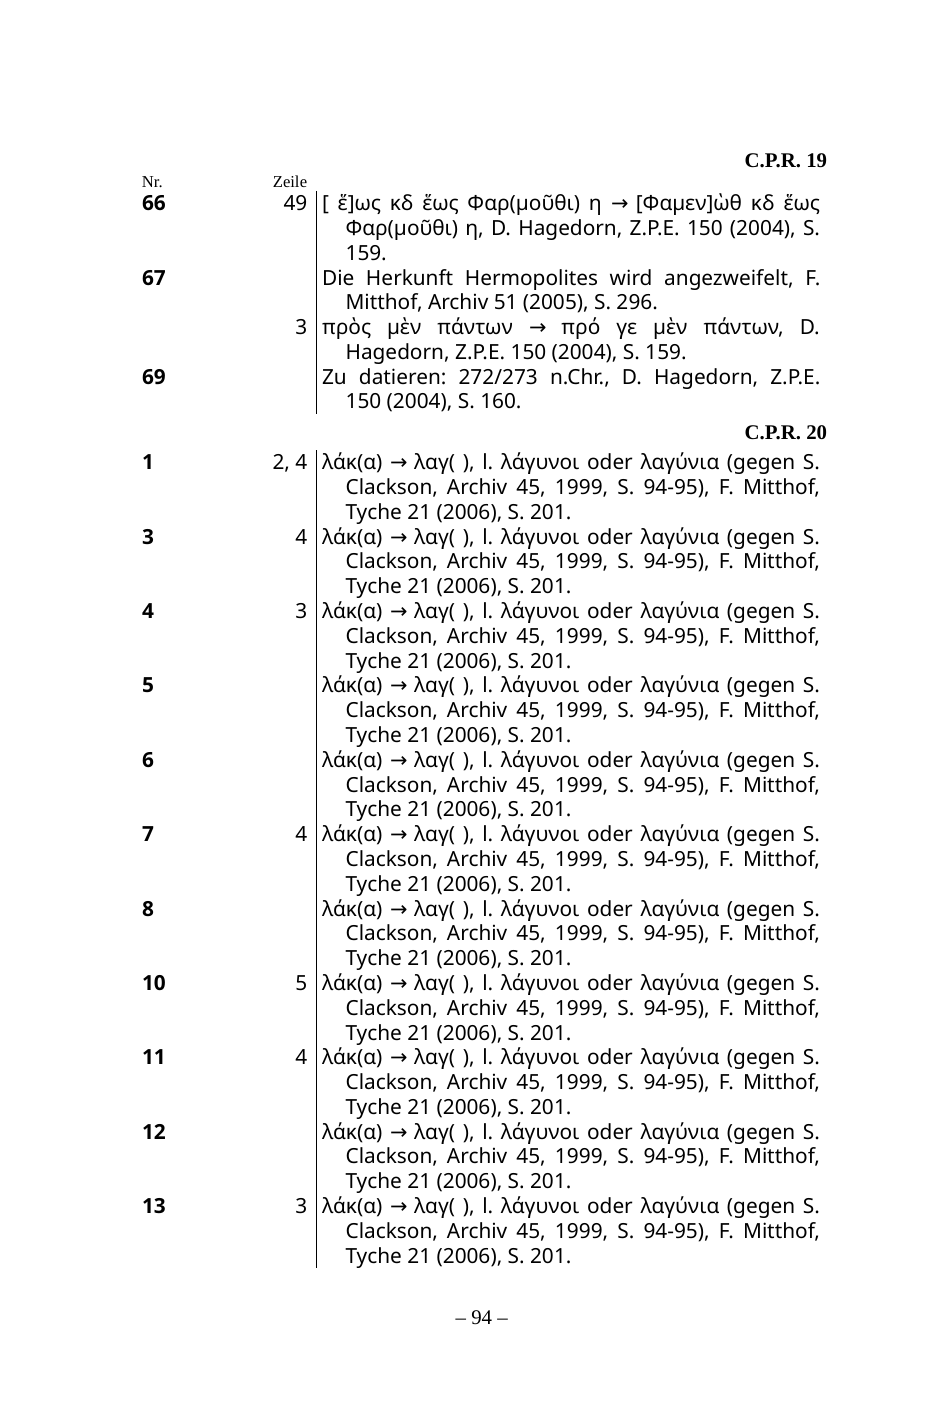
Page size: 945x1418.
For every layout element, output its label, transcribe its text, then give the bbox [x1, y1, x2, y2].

table_cell 10 [136, 971, 224, 1045]
table_cell 5 [136, 673, 316, 747]
table_cell πρὸς μὲν πάντων → πρό γε μὲν πάντων, D. Hagedorn, Z.P.E. 150 (2004), S. 159. [317, 315, 827, 364]
table_cell 4 [224, 1045, 316, 1119]
table_cell [ ἕ]ως κδ ἕως Φαρ(μοῦθι) η → [Φαμεν]ὼθ κδ ἕως Φαρ(μοῦθι) η, D. Hagedorn, Z.P.E. 150 (2004), S. 159. [317, 191, 827, 265]
table_cell 6 [136, 748, 316, 822]
table_cell 8 [136, 896, 316, 971]
table_cell λάκ(α) → λαγ( ), l. λάγυνοι oder λαγύνια (gegen S. Clackson, Archiv 45, 1999, S. 94-95), F. Mitthof, Tyche 21 (2006), S. 201. [317, 1119, 827, 1194]
table_cell λάκ(α) → λαγ( ), l. λάγυνοι oder λαγύνια (gegen S. Clackson, Archiv 45, 1999, S. 94-95), F. Mitthof, Tyche 21 (2006), S. 201. [317, 1045, 827, 1119]
table_cell λάκ(α) → λαγ( ), l. λάγυνοι oder λαγύνια (gegen S. Clackson, Archiv 45, 1999, S. 94-95), F. Mitthof, Tyche 21 (2006), S. 201. [317, 896, 827, 971]
table_cell λάκ(α) → λαγ( ), l. λάγυνοι oder λαγύνια (gegen S. Clackson, Archiv 45, 1999, S. 94-95), F. Mitthof, Tyche 21 (2006), S. 201. [317, 971, 827, 1045]
table_cell 69 [136, 364, 316, 414]
table_cell 67 [136, 265, 316, 315]
table_cell 66 [136, 191, 224, 265]
table_cell 12 [136, 1119, 316, 1194]
table_cell Die Herkunft Hermopolites wird angezweifelt, F. Mitthof, Archiv 51 (2005), S. 296. [317, 265, 827, 315]
table_header 2, 4 [224, 450, 316, 524]
table_cell λάκ(α) → λαγ( ), l. λάγυνοι oder λαγύνια (gegen S. Clackson, Archiv 45, 1999, S. 94-95), F. Mitthof, Tyche 21 (2006), S. 201. [317, 1194, 827, 1268]
table_header λάκ(α) → λαγ( ), l. λάγυνοι oder λαγύνια (gegen S. Clackson, Archiv 45, 1999, S. 94-95), F. Mitthof, Tyche 21 (2006), S. 201. [317, 450, 827, 524]
table_cell 7 [136, 822, 224, 896]
table_cell 13 [136, 1194, 224, 1268]
table_cell λάκ(α) → λαγ( ), l. λάγυνοι oder λαγύνια (gegen S. Clackson, Archiv 45, 1999, S. 94-95), F. Mitthof, Tyche 21 (2006), S. 201. [317, 822, 827, 896]
table_cell 11 [136, 1045, 224, 1119]
table_cell 4 [224, 822, 316, 896]
table_cell λάκ(α) → λαγ( ), l. λάγυνοι oder λαγύνια (gegen S. Clackson, Archiv 45, 1999, S. 94-95), F. Mitthof, Tyche 21 (2006), S. 201. [317, 524, 827, 599]
table_cell λάκ(α) → λαγ( ), l. λάγυνοι oder λαγύνια (gegen S. Clackson, Archiv 45, 1999, S. 94-95), F. Mitthof, Tyche 21 (2006), S. 201. [317, 748, 827, 822]
table_cell λάκ(α) → λαγ( ), l. λάγυνοι oder λαγύνια (gegen S. Clackson, Archiv 45, 1999, S. 94-95), F. Mitthof, Tyche 21 (2006), S. 201. [317, 673, 827, 747]
table_cell λάκ(α) → λαγ( ), l. λάγυνοι oder λαγύνια (gegen S. Clackson, Archiv 45, 1999, S. 94-95), F. Mitthof, Tyche 21 (2006), S. 201. [317, 599, 827, 673]
table_cell 3 [136, 524, 224, 599]
table_cell Zu datieren: 272/273 n.Chr., D. Hagedorn, Z.P.E. 150 (2004), S. 160. [317, 364, 827, 414]
table_cell 3 [136, 315, 316, 364]
table_cell 4 [136, 599, 224, 673]
table_cell 3 [224, 1194, 316, 1268]
subtitle C.P.R. 20 [136, 420, 827, 444]
table_cell 5 [224, 971, 316, 1045]
table_cell 4 [224, 524, 316, 599]
table_cell 49 [224, 191, 316, 265]
table_header 1 [136, 450, 224, 524]
table_cell 3 [224, 599, 316, 673]
